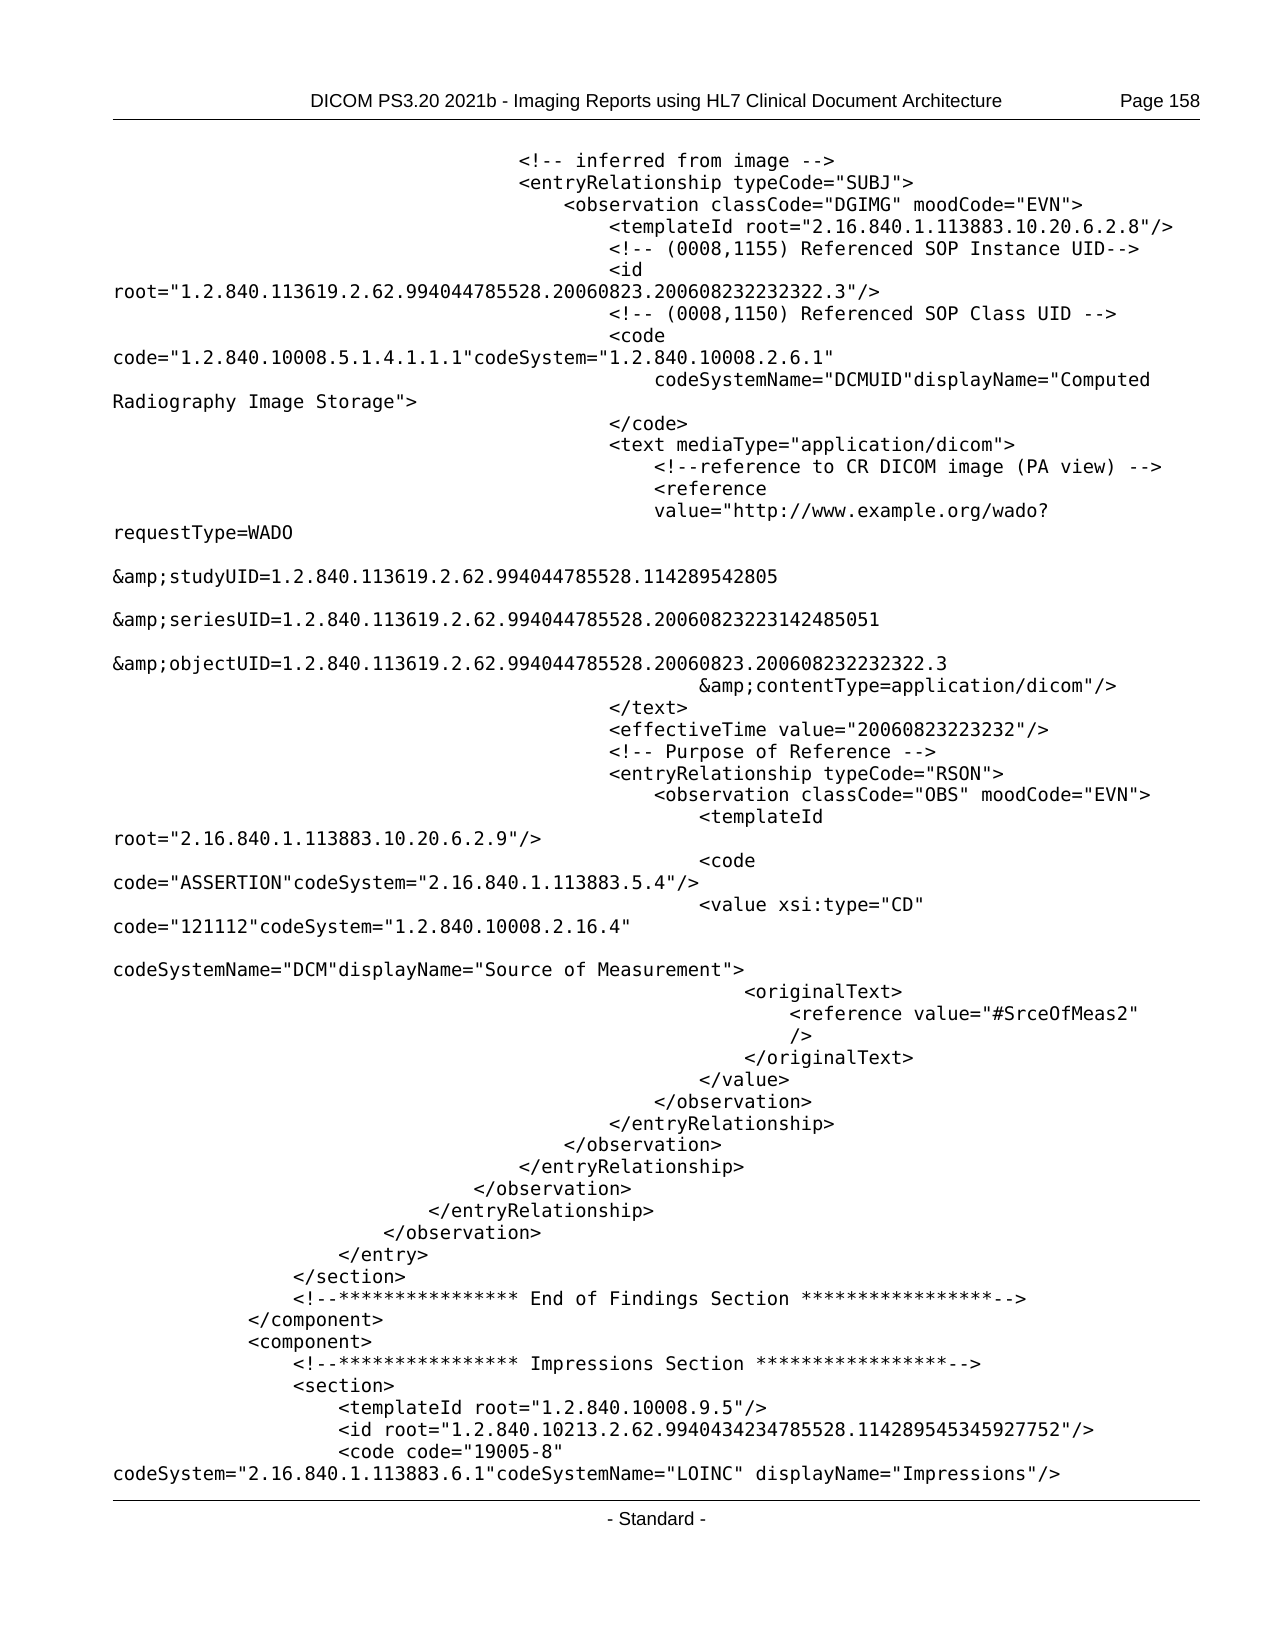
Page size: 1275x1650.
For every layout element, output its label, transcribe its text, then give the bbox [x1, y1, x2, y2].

text <!-- inferred from image --> <entryRelationship typeCode="SUBJ"> <observation classCode="DGIMG" moodCode="EVN"> <templateId root="2.16.840.1.113883.10.20.6.2.8"/> <!-- (0008,1155) Referenced SOP Instance UID--> <id root="1.2.840.113619.2.62.994044785528.20060823.200608232232322.3"/> <!-- (0008,1150) Referenced SOP Class UID --> <code code="1.2.840.10008.5.1.4.1.1.1"codeSystem="1.2.840.10008.2.6.1" codeSystemName="DCMUID"displayName="Computed Radiography Image Storage"> </code> <text mediaType="application/dicom"> <!--reference to CR DICOM image (PA view) --> <reference value="http://www.example.org/wado?requestType=WADO &amp;studyUID=1.2.840.113619.2.62.994044785528.114289542805 &amp;seriesUID=1.2.840.113619.2.62.994044785528.20060823223142485051 &amp;objectUID=1.2.840.113619.2.62.994044785528.20060823.200608232232322.3 &amp;contentType=application/dicom"/> </text> <effectiveTime value="20060823223232"/> <!-- Purpose of Reference --> <entryRelationship typeCode="RSON"> <observation classCode="OBS" moodCode="EVN"> <templateId root="2.16.840.1.113883.10.20.6.2.9"/> <code code="ASSERTION"codeSystem="2.16.840.1.113883.5.4"/> <value xsi:type="CD" code="121112"codeSystem="1.2.840.10008.2.16.4" codeSystemName="DCM"displayName="Source of Measurement"> <originalText> <reference value="#SrceOfMeas2" /> </originalText> </value> </observation> </entryRelationship> </observation> </entryRelationship> </observation> </entryRelationship> </observation> </entry> </section> <!--**************** End of Findings Section *****************--> </component> <component> <!--**************** Impressions Section *****************--> <section> <templateId root="1.2.840.10008.9.5"/> <id root="1.2.840.10213.2.62.9940434234785528.114289545345927752"/> <code code="19005-8" codeSystem="2.16.840.1.113883.6.1"codeSystemName="LOINC" displayName="Impressions"/> [112, 150, 1200, 1484]
